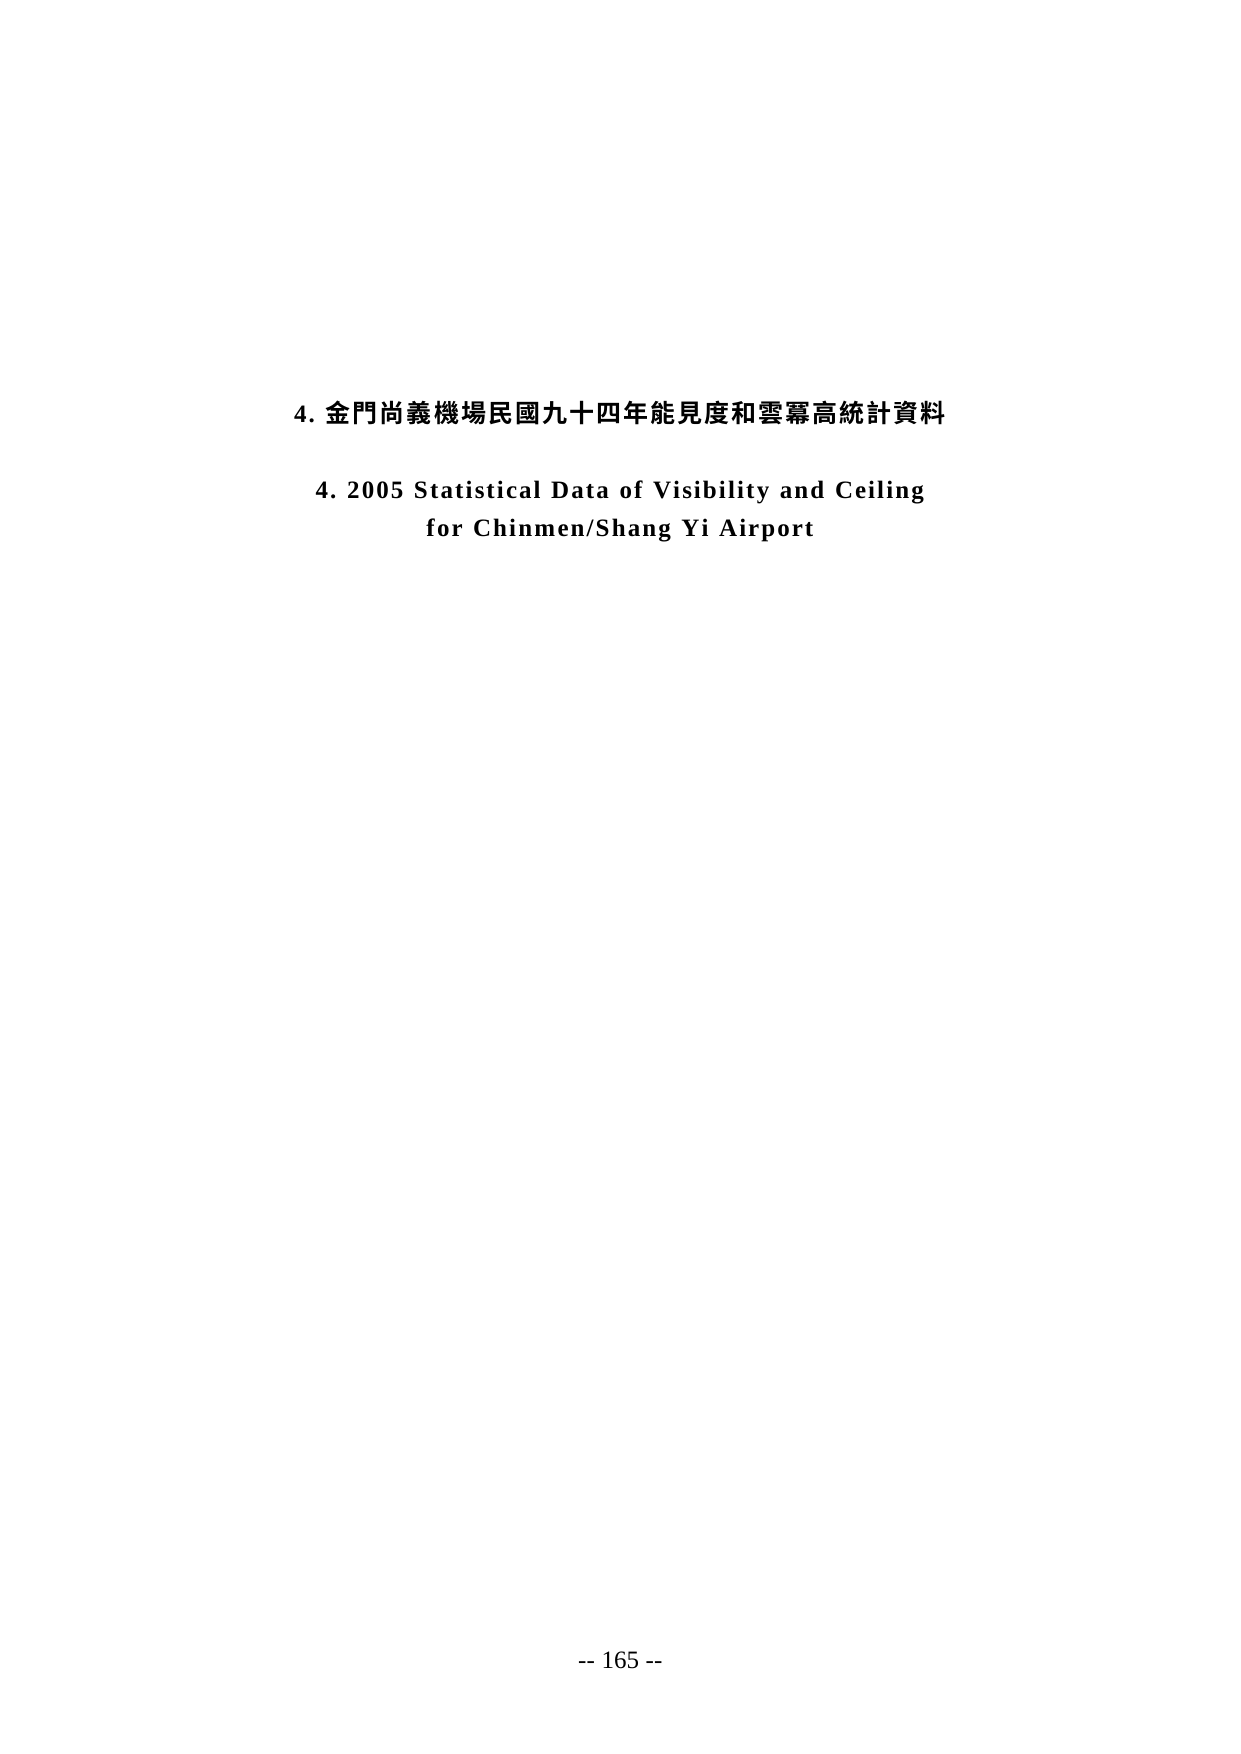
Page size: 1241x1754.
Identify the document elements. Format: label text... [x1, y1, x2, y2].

text 4. 金門尚義機場民國九十四年能見度和雲冪高統計資料 [167, 392, 1073, 429]
text for Chinmen/Shang Yi Airport [167, 504, 1073, 542]
text 4. 2005 Statistical Data of Visibility and Ceiling [167, 467, 1073, 504]
text -- 165 -- [543, 1637, 697, 1674]
